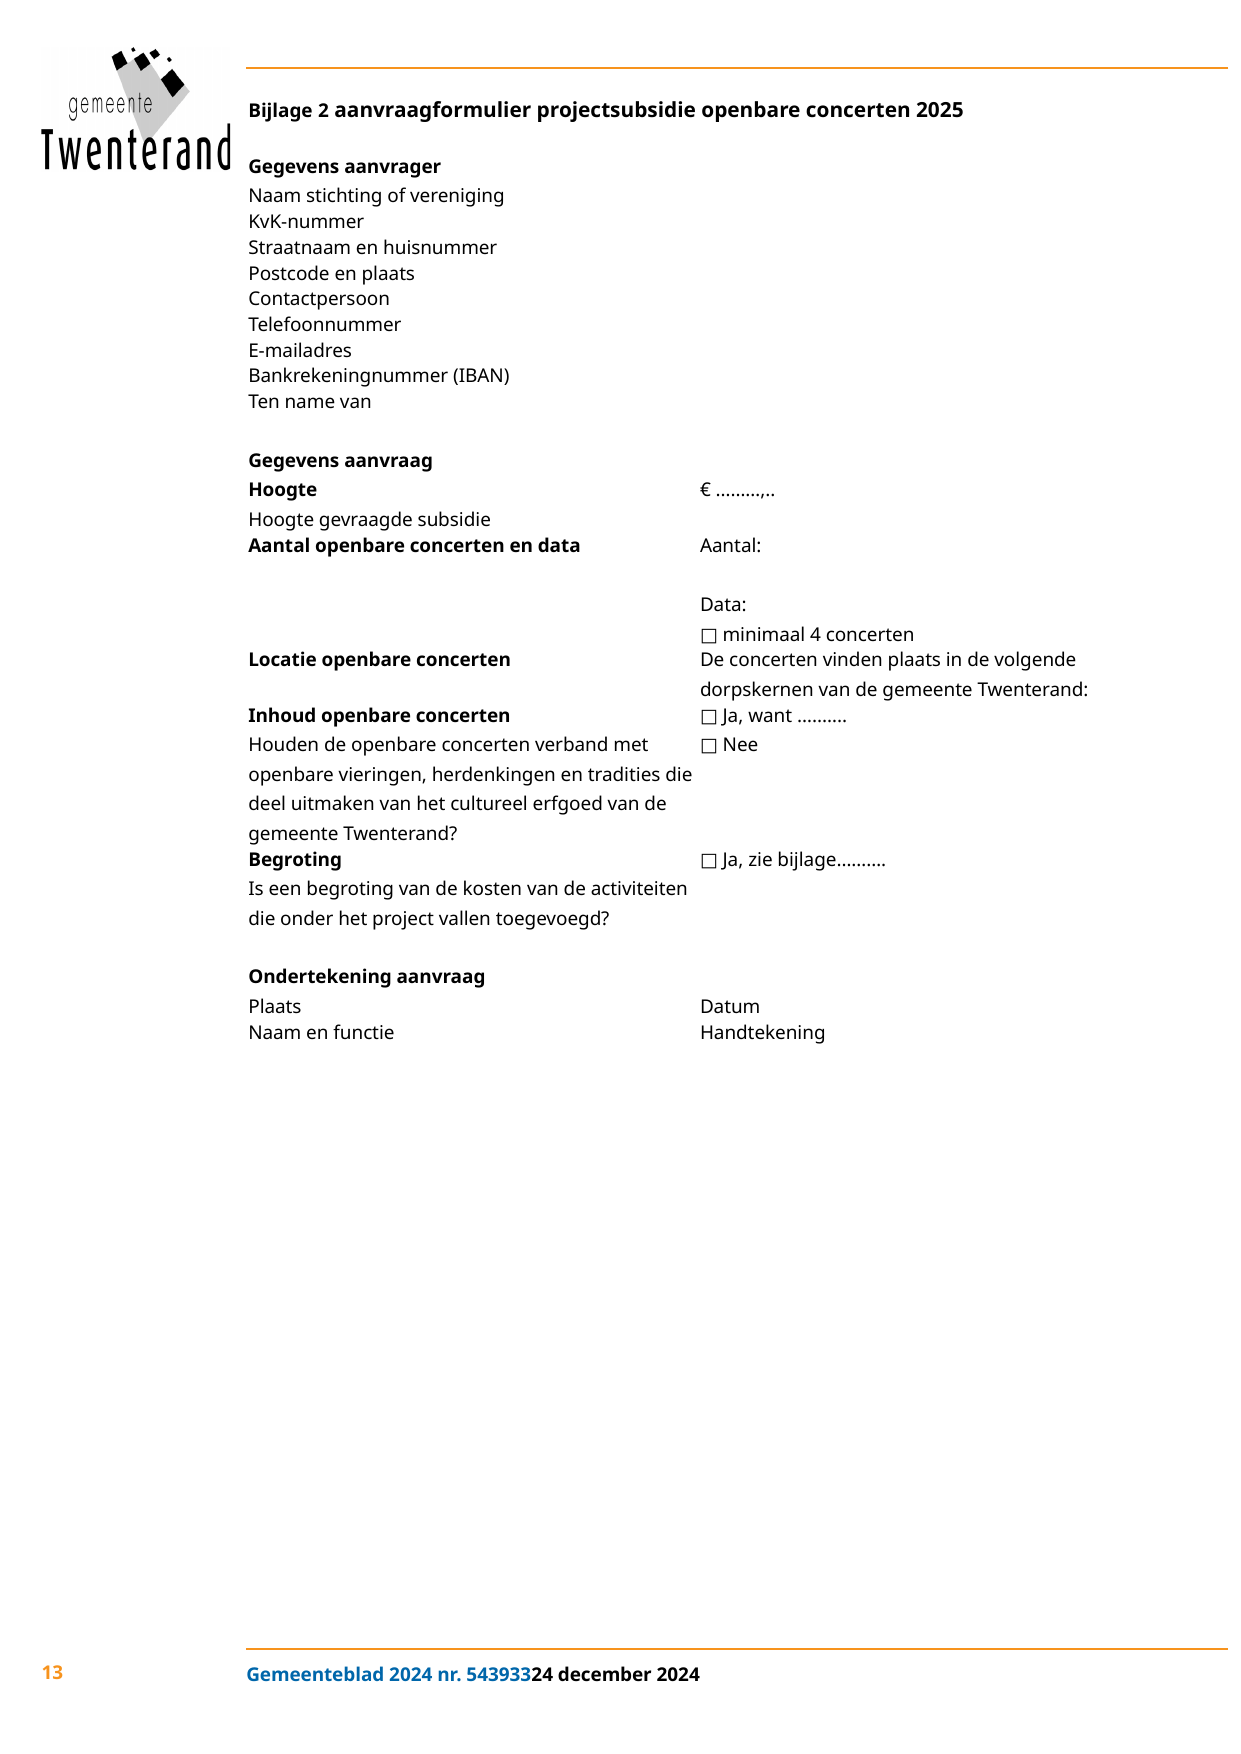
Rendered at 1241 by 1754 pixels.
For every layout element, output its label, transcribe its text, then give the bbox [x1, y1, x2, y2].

table_cell Locatie openbare concerten [248, 646, 700, 702]
table_header € ………,.. [700, 477, 1152, 532]
table_header Naam stichting of vereniging [248, 183, 700, 208]
picture [41, 47, 231, 172]
table_cell [700, 286, 1152, 311]
table_cell Ten name van [248, 389, 700, 414]
text Bijlage 2 aanvraagformulier projectsubsidie openbare concerten 2025 [248, 95, 1152, 123]
table_cell [700, 363, 1152, 388]
table_cell Begroting Is een begroting van de kosten van de activiteiten die onder het project vallen toegevoegd? [248, 846, 700, 931]
table_cell Aantal openbare concerten en data [248, 532, 700, 646]
table_cell Straatnaam en huisnummer [248, 234, 700, 260]
table_cell [700, 311, 1152, 337]
table_cell Bankrekeningnummer (IBAN) [248, 363, 700, 388]
table_header Datum [700, 993, 1152, 1019]
table_cell Contactpersoon [248, 286, 700, 311]
table_cell [700, 389, 1152, 414]
table_cell Handtekening [700, 1019, 1152, 1045]
table_cell [700, 260, 1152, 286]
table_cell KvK-nummer [248, 208, 700, 234]
text Ondertekening aanvraag [248, 963, 1152, 989]
table_header Plaats [248, 993, 700, 1019]
text Gegevens aanvrager [248, 153, 1152, 179]
table_cell Inhoud openbare concerten Houden de openbare concerten verband met openbare vieringen, herdenkingen en tradities die deel uitmaken van het cultureel erfgoed van de gemeente Twenterand? [248, 702, 700, 846]
table_cell Naam en functie [248, 1019, 700, 1045]
table_cell E-mailadres [248, 337, 700, 363]
table_cell [700, 337, 1152, 363]
table_cell □ Ja, zie bijlage………. [700, 846, 1152, 931]
text Gegevens aanvraag [248, 447, 1152, 473]
table_header Hoogte Hoogte gevraagde subsidie [248, 477, 700, 532]
table_cell Postcode en plaats [248, 260, 700, 286]
table_cell □ Ja, want …..….. □ Nee [700, 702, 1152, 846]
table_cell [700, 234, 1152, 260]
table_cell Telefoonnummer [248, 311, 700, 337]
table_cell Aantal: Data: □ minimaal 4 concerten [700, 532, 1152, 646]
table_header [700, 183, 1152, 208]
table_cell De concerten vinden plaats in de volgende dorpskernen van de gemeente Twenterand: [700, 646, 1152, 702]
table_cell [700, 208, 1152, 234]
